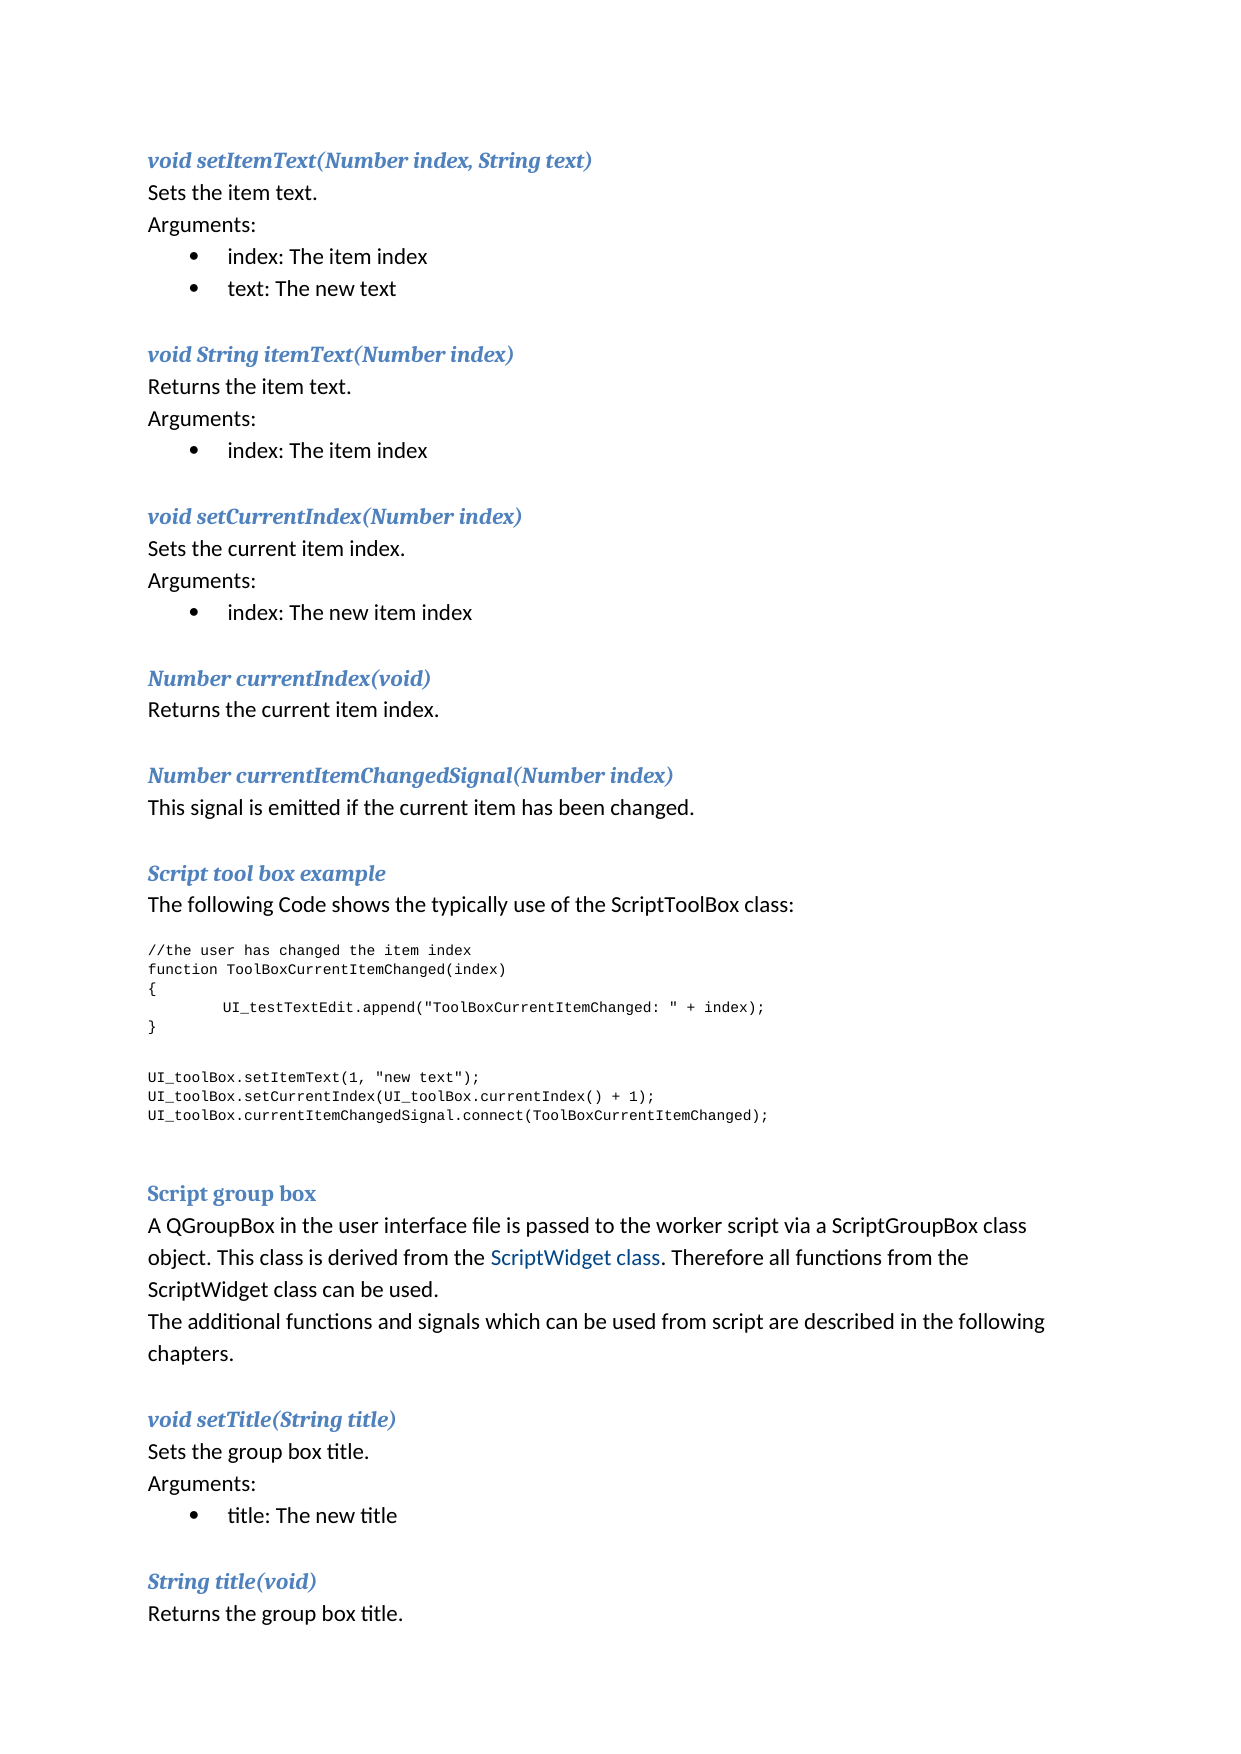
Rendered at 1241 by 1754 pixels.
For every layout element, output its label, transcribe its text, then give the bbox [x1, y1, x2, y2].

text This signal is emitted if the current item has been changed. [148, 793, 1093, 821]
text Sets the item text. [148, 178, 1093, 206]
list text: The new text [190, 274, 1093, 302]
text Returns the group box title. [148, 1599, 1093, 1627]
list title: The new title [190, 1501, 1093, 1529]
text //the user has changed the item index [148, 944, 1093, 960]
text Returns the item text. [148, 372, 1093, 400]
text Sets the group box title. [148, 1437, 1093, 1465]
text function ToolBoxCurrentItemChanged(index) [148, 963, 1093, 979]
text A QGroupBox in the user interface file is passed to the worker script via a ScriptGroupBox class object. This class is derived from the ScriptWidget class. Therefore all functions from the ScriptWidget class can be used. [148, 1211, 1093, 1303]
text Arguments: [148, 566, 1093, 594]
subtitle Script tool box example [148, 860, 1093, 887]
text Arguments: [148, 210, 1093, 238]
subtitle Number currentItemChangedSignal(Number index) [148, 763, 1093, 789]
subtitle void setItemText(Number index, String text) [148, 148, 1093, 174]
subtitle Script group box [148, 1181, 1093, 1207]
text Arguments: [148, 404, 1093, 432]
text UI_toolBox.setItemText(1, "new text"); [148, 1071, 1093, 1087]
text UI_toolBox.currentItemChangedSignal.connect(ToolBoxCurrentItemChanged); [148, 1108, 1093, 1125]
text Sets the current item index. [148, 534, 1093, 562]
text { [148, 982, 1093, 998]
text } [148, 1019, 1093, 1036]
text Returns the current item index. [148, 696, 1093, 724]
text The following Code shows the typically use of the ScriptToolBox class: [148, 891, 1093, 919]
list index: The item index [190, 436, 1093, 464]
text UI_toolBox.setCurrentIndex(UI_toolBox.currentIndex() + 1); [148, 1089, 1093, 1106]
subtitle String title(void) [148, 1569, 1093, 1595]
list index: The item index [190, 242, 1093, 270]
subtitle void setCurrentIndex(Number index) [148, 503, 1093, 530]
subtitle void String itemText(Number index) [148, 342, 1093, 368]
subtitle void setTitle(String title) [148, 1407, 1093, 1433]
list index: The new item index [190, 598, 1093, 626]
subtitle Number currentIndex(void) [148, 665, 1093, 692]
text UI_testTextEdit.append("ToolBoxCurrentItemChanged: " + index); [148, 1001, 1093, 1017]
text Arguments: [148, 1469, 1093, 1497]
text The additional functions and signals which can be used from script are described in the following chapters. [148, 1307, 1093, 1367]
